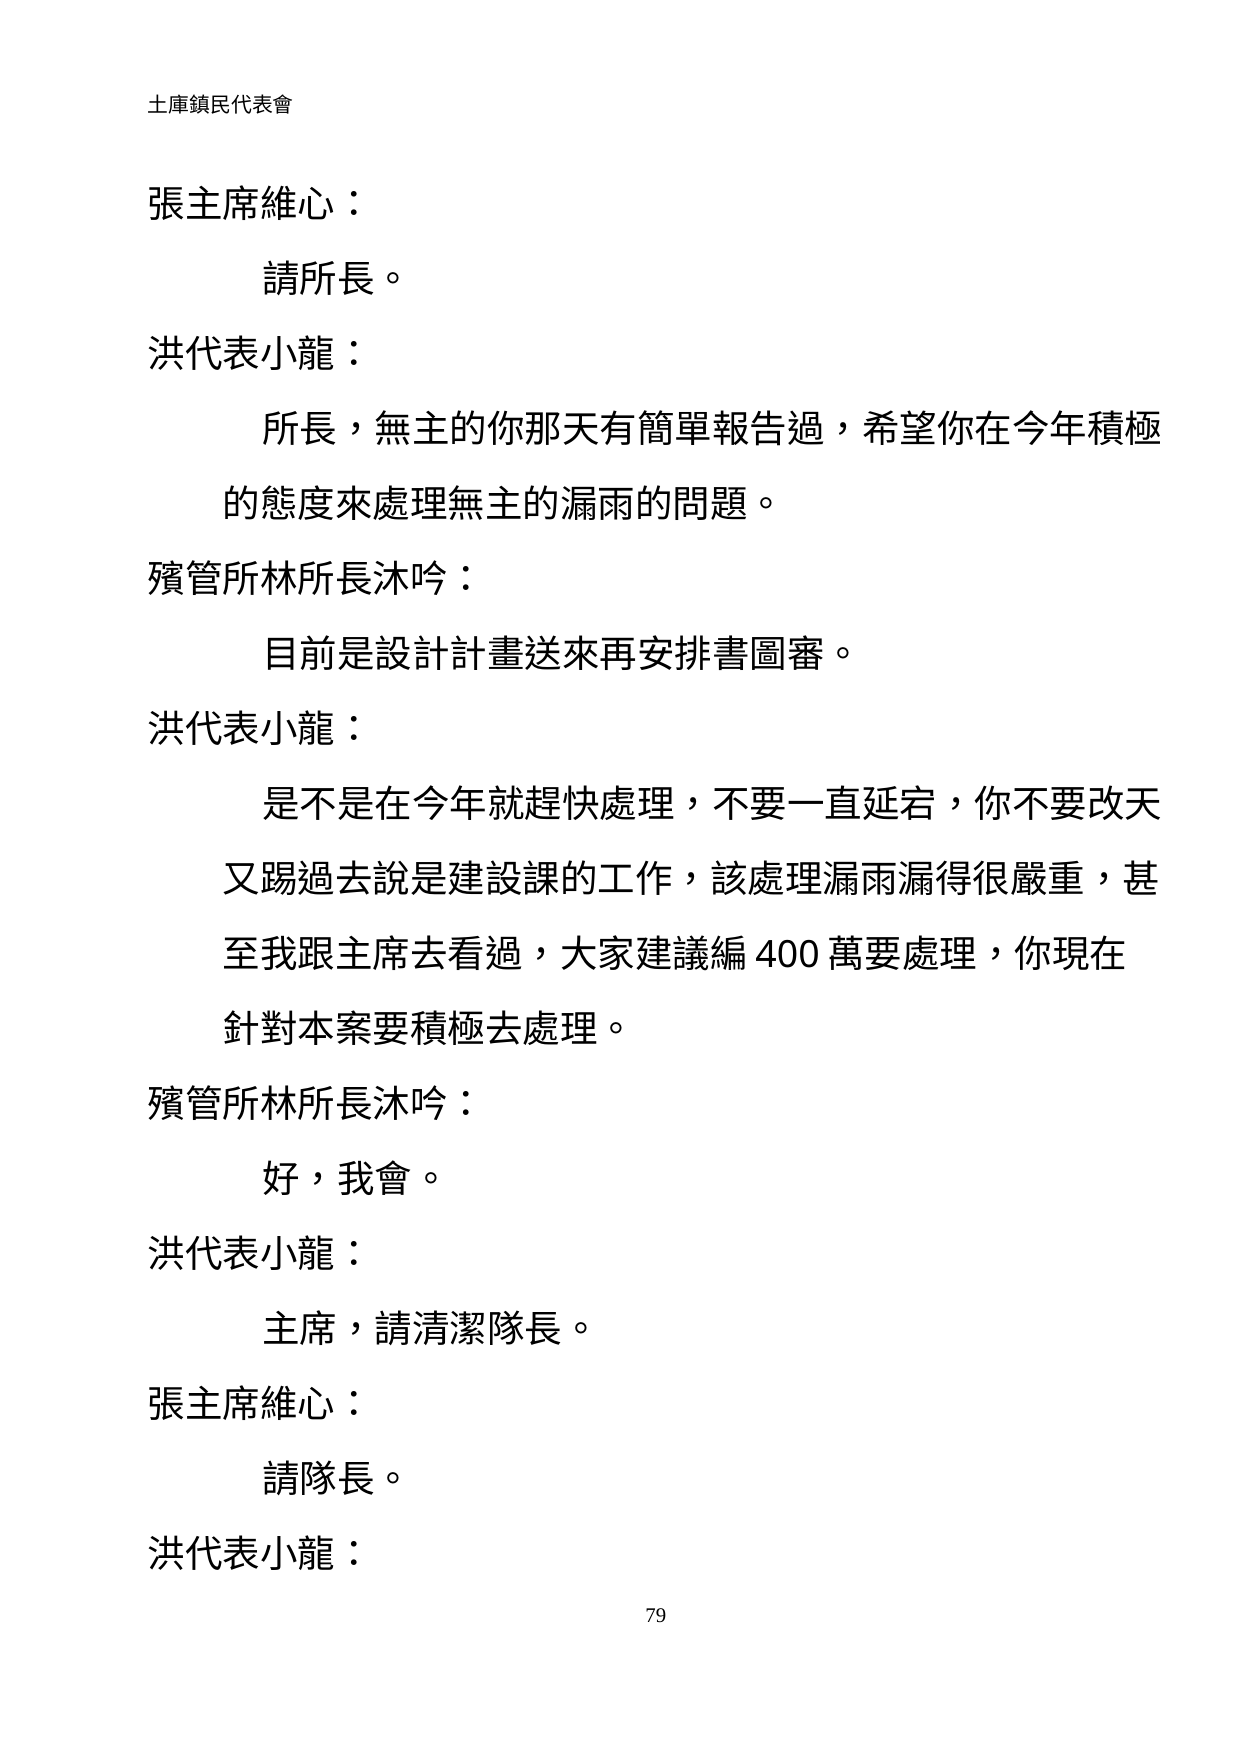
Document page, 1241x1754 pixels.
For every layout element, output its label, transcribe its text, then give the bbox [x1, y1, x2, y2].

text 好，我會。 [223, 1139, 1163, 1214]
text 請所長。 [223, 239, 1163, 314]
text 張主席維心： [148, 164, 1163, 239]
text 洪代表小龍： [148, 1514, 1163, 1589]
text 殯管所林所長沐吟： [148, 1064, 1163, 1139]
text 洪代表小龍： [148, 1214, 1163, 1289]
text 洪代表小龍： [148, 314, 1163, 389]
text 主席，請清潔隊長。 [223, 1289, 1163, 1364]
text 張主席維心： [148, 1364, 1163, 1439]
text 殯管所林所長沐吟： [148, 539, 1163, 614]
text 是不是在今年就趕快處理，不要一直延宕，你不要改天又踢過去說是建設課的工作，該處理漏雨漏得很嚴重，甚至我跟主席去看過，大家建議編400萬要處理，你現在針對本案要積極去處理。 [223, 764, 1163, 1064]
text 所長，無主的你那天有簡單報告過，希望你在今年積極的態度來處理無主的漏雨的問題。 [223, 389, 1163, 539]
text 洪代表小龍： [148, 689, 1163, 764]
text 請隊長。 [223, 1439, 1163, 1514]
text 目前是設計計畫送來再安排書圖審。 [223, 614, 1163, 689]
